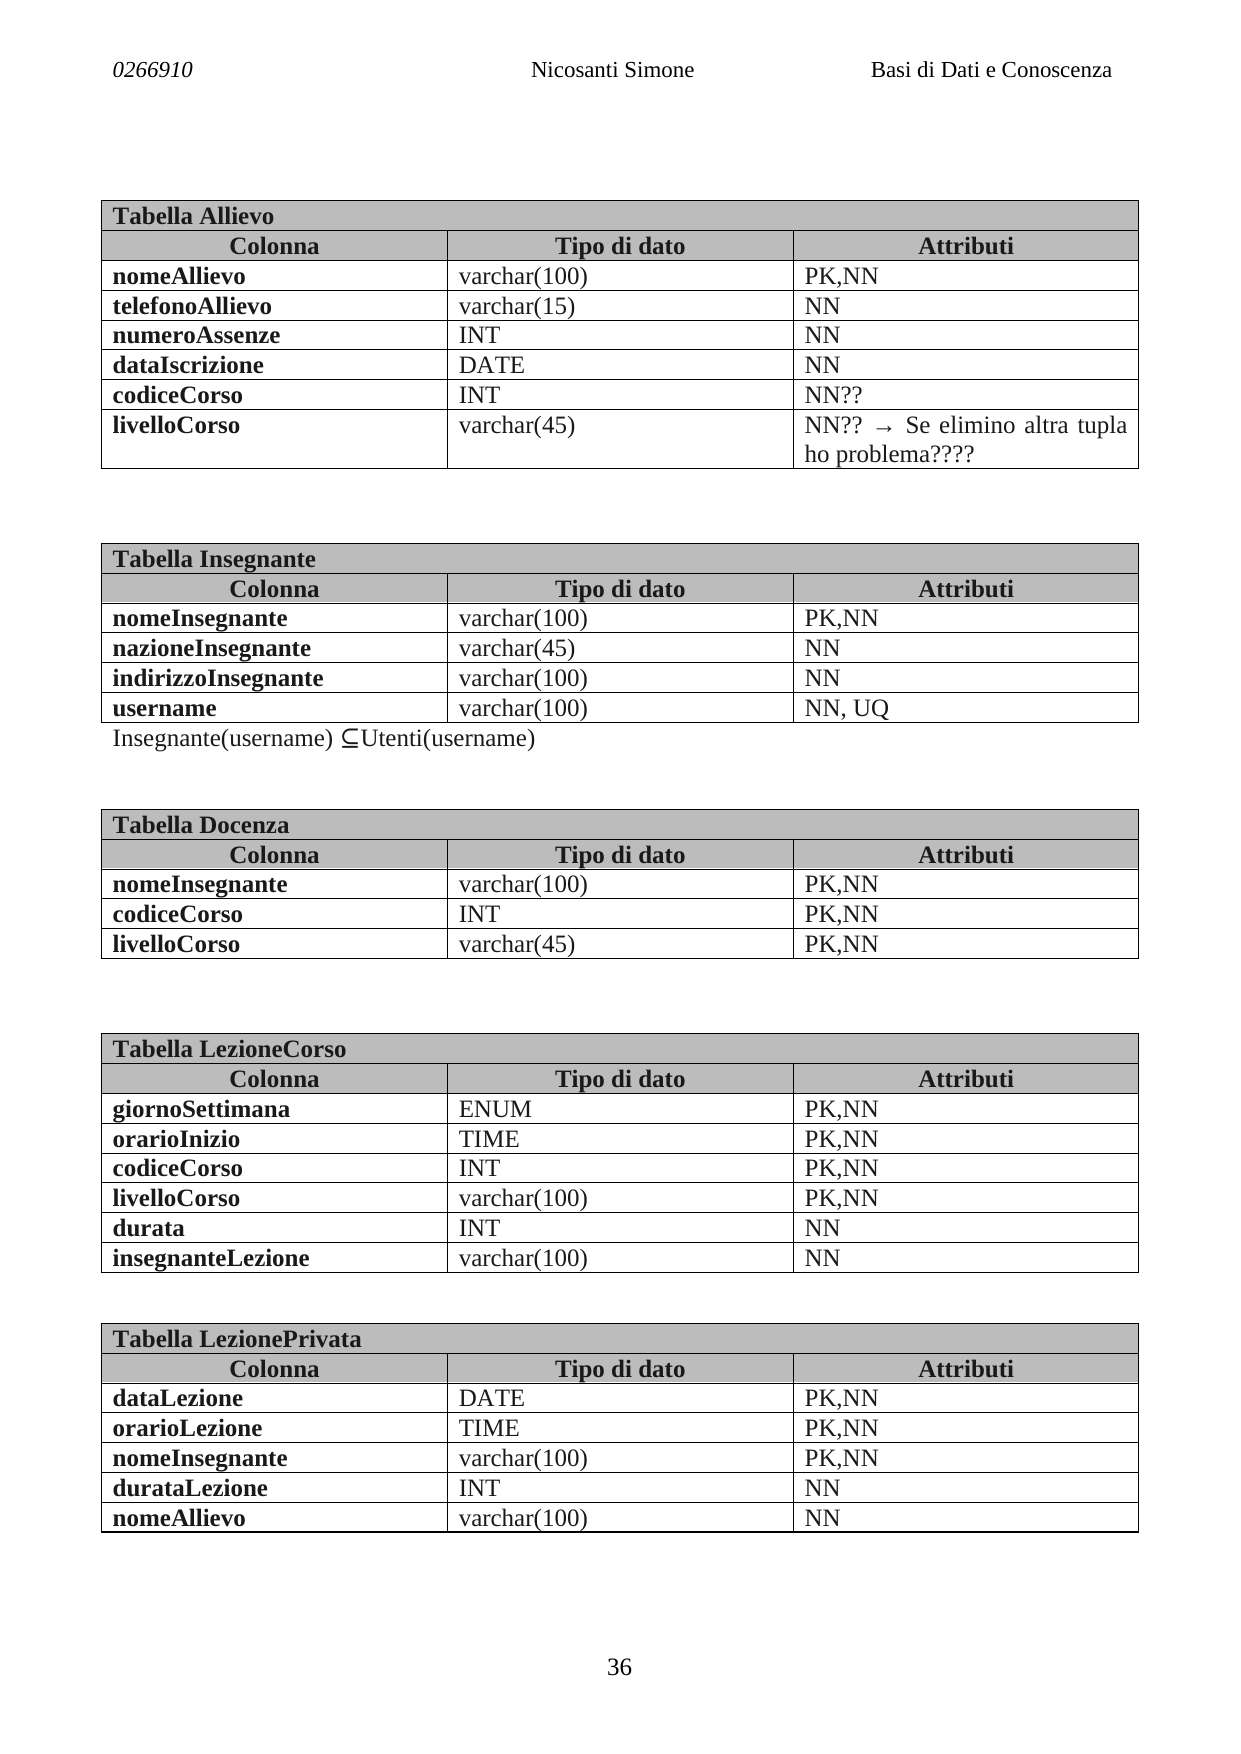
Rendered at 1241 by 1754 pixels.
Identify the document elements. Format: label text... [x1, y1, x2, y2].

table_cell nomeAllievo [102, 261, 447, 290]
table_cell INT [448, 1473, 793, 1502]
table_cell INT [448, 1154, 793, 1182]
table_cell Colonna [102, 1354, 447, 1382]
table_cell Tipo di dato [448, 231, 793, 260]
table_cell PK,NN [794, 1384, 1138, 1412]
table_cell DATE [448, 1384, 793, 1412]
table_cell PK,NN [794, 1154, 1138, 1182]
table_cell PK,NN [794, 261, 1138, 290]
table_cell livelloCorso [102, 929, 447, 958]
table_cell durata [102, 1213, 447, 1242]
table_header Tabella LezionePrivata [102, 1324, 1138, 1353]
table_cell username [102, 693, 447, 722]
table_header Tabella Allievo [102, 201, 1138, 230]
table_cell NN [794, 1473, 1138, 1502]
table_cell Tipo di dato [448, 574, 793, 602]
table_cell varchar(100) [448, 663, 793, 692]
table_cell DATE [448, 350, 793, 379]
table_cell livelloCorso [102, 1183, 447, 1212]
table_cell NN [794, 1503, 1138, 1531]
table_cell Colonna [102, 231, 447, 260]
table_cell PK,NN [794, 1094, 1138, 1123]
table_cell NN [794, 350, 1138, 379]
table_cell PK,NN [794, 929, 1138, 958]
table_cell ENUM [448, 1094, 793, 1123]
table_cell NN [794, 291, 1138, 319]
table_cell Attributi [794, 231, 1138, 260]
table_cell nazioneInsegnante [102, 633, 447, 662]
table_cell nomeInsegnante [102, 870, 447, 898]
table_cell varchar(100) [448, 604, 793, 632]
text Insegnante(username) ⊆Utenti(username) [112, 723, 1128, 751]
table_cell PK,NN [794, 1413, 1138, 1442]
table_cell PK,NN [794, 1183, 1138, 1212]
table_cell varchar(100) [448, 1183, 793, 1212]
table_cell varchar(100) [448, 1243, 793, 1272]
table_cell Attributi [794, 1064, 1138, 1093]
table_cell Colonna [102, 840, 447, 868]
table_cell insegnanteLezione [102, 1243, 447, 1272]
table_cell PK,NN [794, 870, 1138, 898]
table_cell codiceCorso [102, 1154, 447, 1182]
table_cell nomeInsegnante [102, 604, 447, 632]
table_cell NN [794, 663, 1138, 692]
table_cell PK,NN [794, 604, 1138, 632]
table_header Tabella LezioneCorso [102, 1034, 1138, 1063]
table_cell varchar(100) [448, 870, 793, 898]
table_cell PK,NN [794, 1443, 1138, 1472]
table_cell nomeInsegnante [102, 1443, 447, 1472]
table_header Tabella Docenza [102, 810, 1138, 839]
table_cell PK,NN [794, 1124, 1138, 1152]
table_cell Attributi [794, 574, 1138, 602]
table_cell NN?? [794, 380, 1138, 409]
table_cell codiceCorso [102, 380, 447, 409]
table_cell orarioLezione [102, 1413, 447, 1442]
table_cell varchar(100) [448, 1443, 793, 1472]
table_cell TIME [448, 1413, 793, 1442]
table_cell varchar(45) [448, 929, 793, 958]
table_cell telefonoAllievo [102, 291, 447, 319]
table_cell Colonna [102, 1064, 447, 1093]
table_cell TIME [448, 1124, 793, 1152]
table_cell INT [448, 380, 793, 409]
table_cell varchar(100) [448, 693, 793, 722]
table_cell varchar(15) [448, 291, 793, 319]
table_cell giornoSettimana [102, 1094, 447, 1123]
table_header Tabella Insegnante [102, 544, 1138, 573]
table_cell durataLezione [102, 1473, 447, 1502]
table_cell varchar(100) [448, 1503, 793, 1531]
table_cell NN, UQ [794, 693, 1138, 722]
table_cell varchar(100) [448, 261, 793, 290]
table_cell INT [448, 321, 793, 349]
table_cell INT [448, 1213, 793, 1242]
table_cell Tipo di dato [448, 840, 793, 868]
table_cell INT [448, 899, 793, 928]
table_cell Colonna [102, 574, 447, 602]
table_cell orarioInizio [102, 1124, 447, 1152]
table_cell NN [794, 633, 1138, 662]
table_cell dataLezione [102, 1384, 447, 1412]
table_cell livelloCorso [102, 410, 447, 467]
table_cell indirizzoInsegnante [102, 663, 447, 692]
table_cell Attributi [794, 1354, 1138, 1382]
table_cell codiceCorso [102, 899, 447, 928]
table_cell Tipo di dato [448, 1064, 793, 1093]
table_cell Attributi [794, 840, 1138, 868]
table_cell varchar(45) [448, 410, 793, 467]
table_cell PK,NN [794, 899, 1138, 928]
table_cell NN?? → Se elimino altra tupla ho problema???? [794, 410, 1138, 467]
table_cell NN [794, 1213, 1138, 1242]
table_cell varchar(45) [448, 633, 793, 662]
table_cell NN [794, 321, 1138, 349]
table_cell nomeAllievo [102, 1503, 447, 1531]
table_cell Tipo di dato [448, 1354, 793, 1382]
table_cell NN [794, 1243, 1138, 1272]
table_cell numeroAssenze [102, 321, 447, 349]
table_cell dataIscrizione [102, 350, 447, 379]
